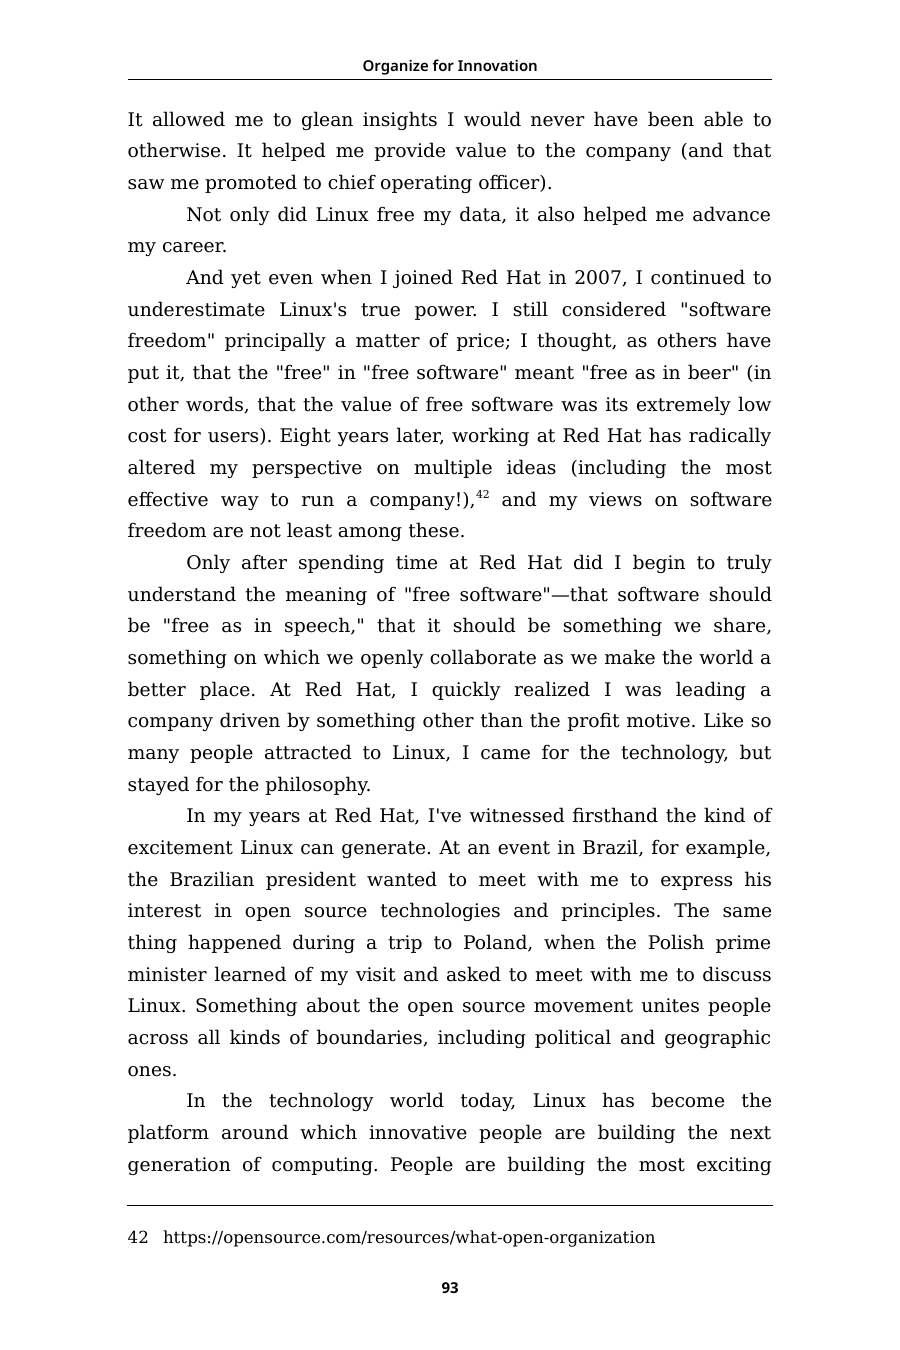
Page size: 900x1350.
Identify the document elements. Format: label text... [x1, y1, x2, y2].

text Not only did Linux free my data, it also helped me advance my career. [127, 204, 772, 257]
text It allowed me to glean insights I would never have been able to otherwise. It helped me provide value to the company (and that saw me promoted to chief operating officer). [127, 109, 772, 194]
text In the technology world today, Linux has become the platform around which innovative people are building the next generation of computing. People are building the most exciting [127, 1090, 772, 1176]
text And yet even when I joined Red Hat in 2007, I continued to underestimate Linux's true power. I still considered "software freedom" principally a matter of price; I thought, as others have put it, that the "free" in "free software" meant "free as in beer" (in other words, that the value of free software was its extremely low cost for users). Eight years later, working at Red Hat has radically altered my perspective on multiple ideas (including the most effective way to run a company!), and my views on software freedom are not least among these. [127, 267, 772, 542]
text https://opensource.com/resources/what-open-organization [127, 1228, 772, 1247]
text Only after spending time at Red Hat did I begin to truly understand the meaning of "free software"—that software should be "free as in speech," that it should be something we share, something on which we openly collaborate as we make the world a better place. At Red Hat, I quickly realized I was leading a company driven by something other than the profit motive. Like so many people attracted to Linux, I came for the technology, but stayed for the philosophy. [127, 552, 772, 796]
text In my years at Red Hat, I've witnessed firsthand the kind of excitement Linux can generate. At an event in Brazil, for example, the Brazilian president wanted to meet with me to express his interest in open source technologies and principles. The same thing happened during a trip to Poland, when the Polish prime minister learned of my visit and asked to meet with me to discuss Linux. Something about the open source movement unites people across all kinds of boundaries, including political and geographic ones. [127, 805, 772, 1081]
